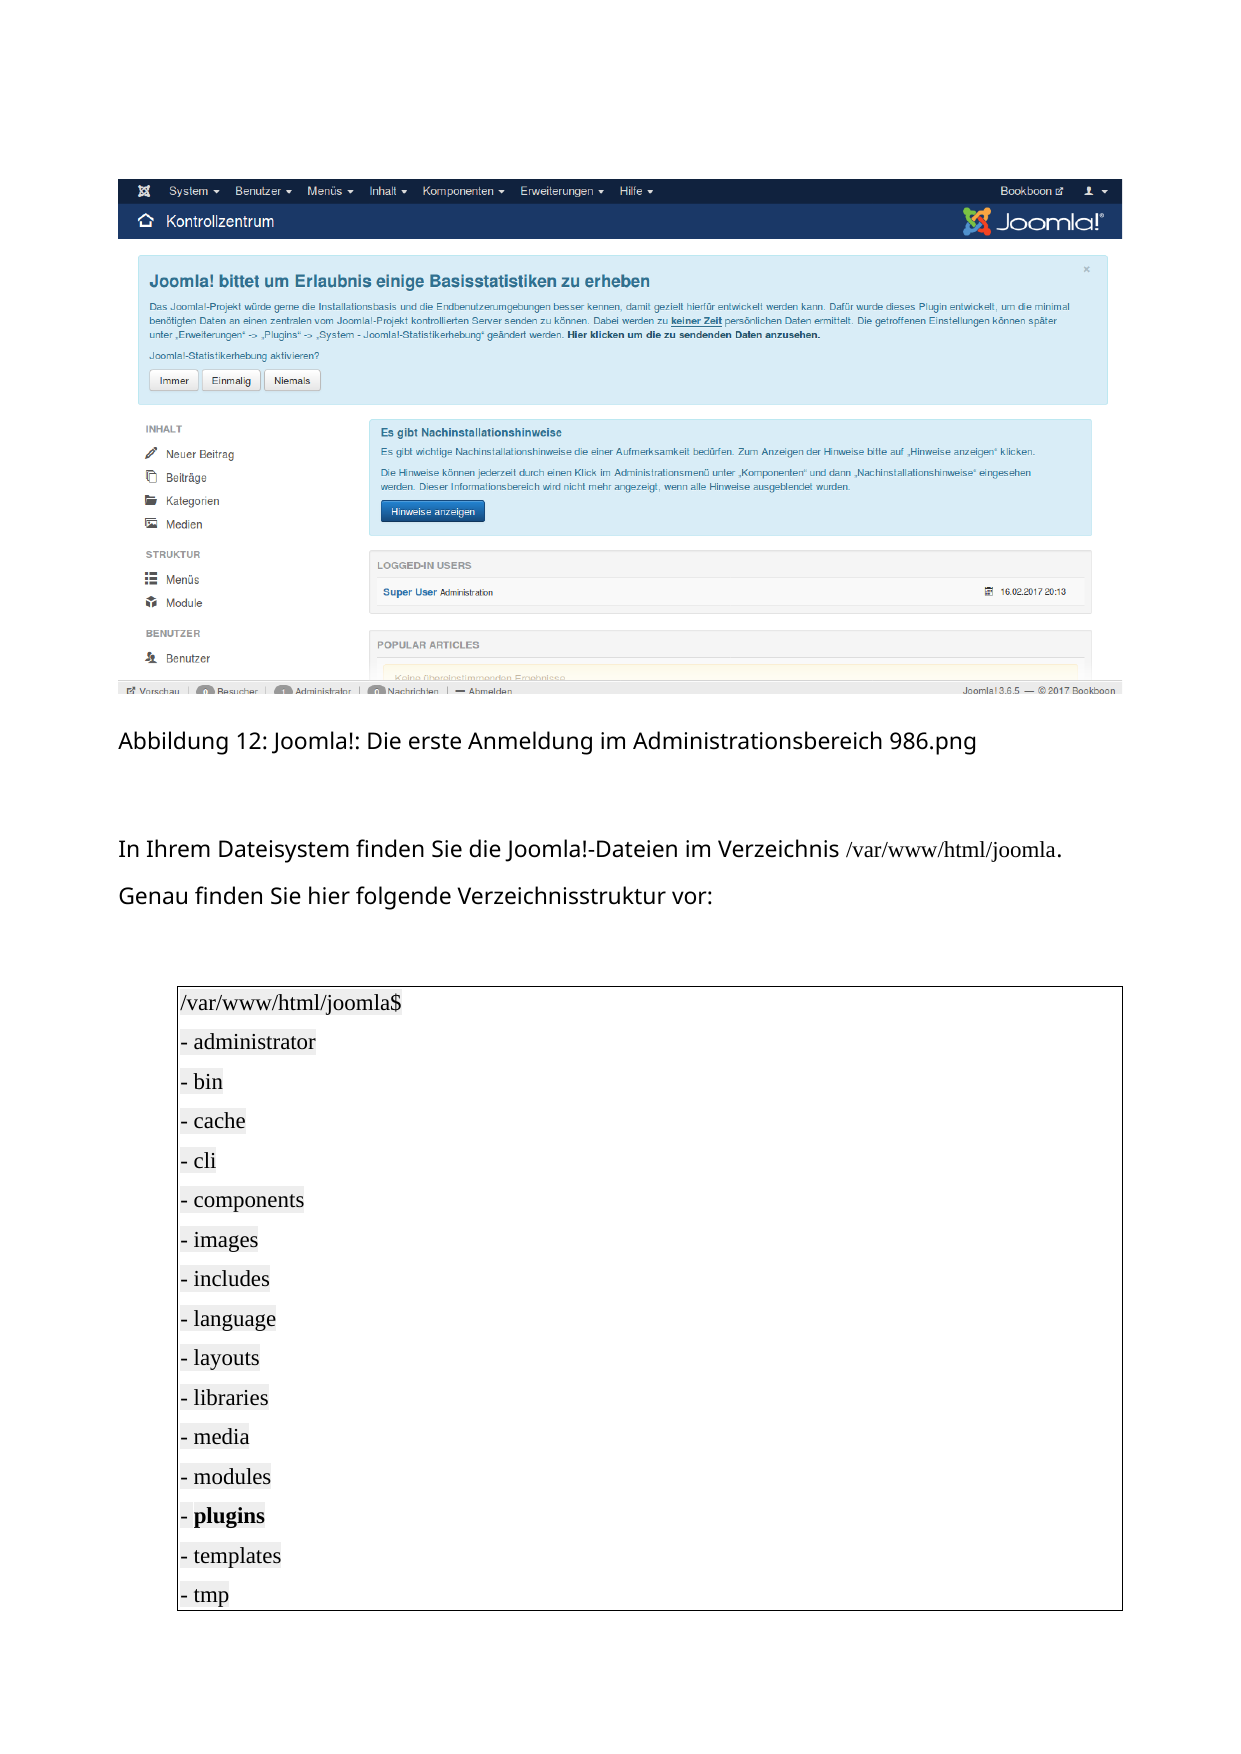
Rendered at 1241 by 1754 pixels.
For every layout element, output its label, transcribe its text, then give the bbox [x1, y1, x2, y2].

text Abbildung 12: Joomla!: Die erste Anmeldung im Administrationsbereich 986.png [118, 694, 1122, 756]
picture [118, 179, 1123, 694]
text /var/www/html/joomla$ - administrator - bin - cache - cli - components - images - includes - language - layouts - libraries - media - modules - plugins - templates - tmp [178, 987, 1122, 1610]
text In Ihrem Dateisystem finden Sie die Joomla!-Dateien im Verzeichnis /var/www/html/joomla. Genau finden Sie hier folgende Verzeichnisstruktur vor: [118, 833, 1122, 911]
